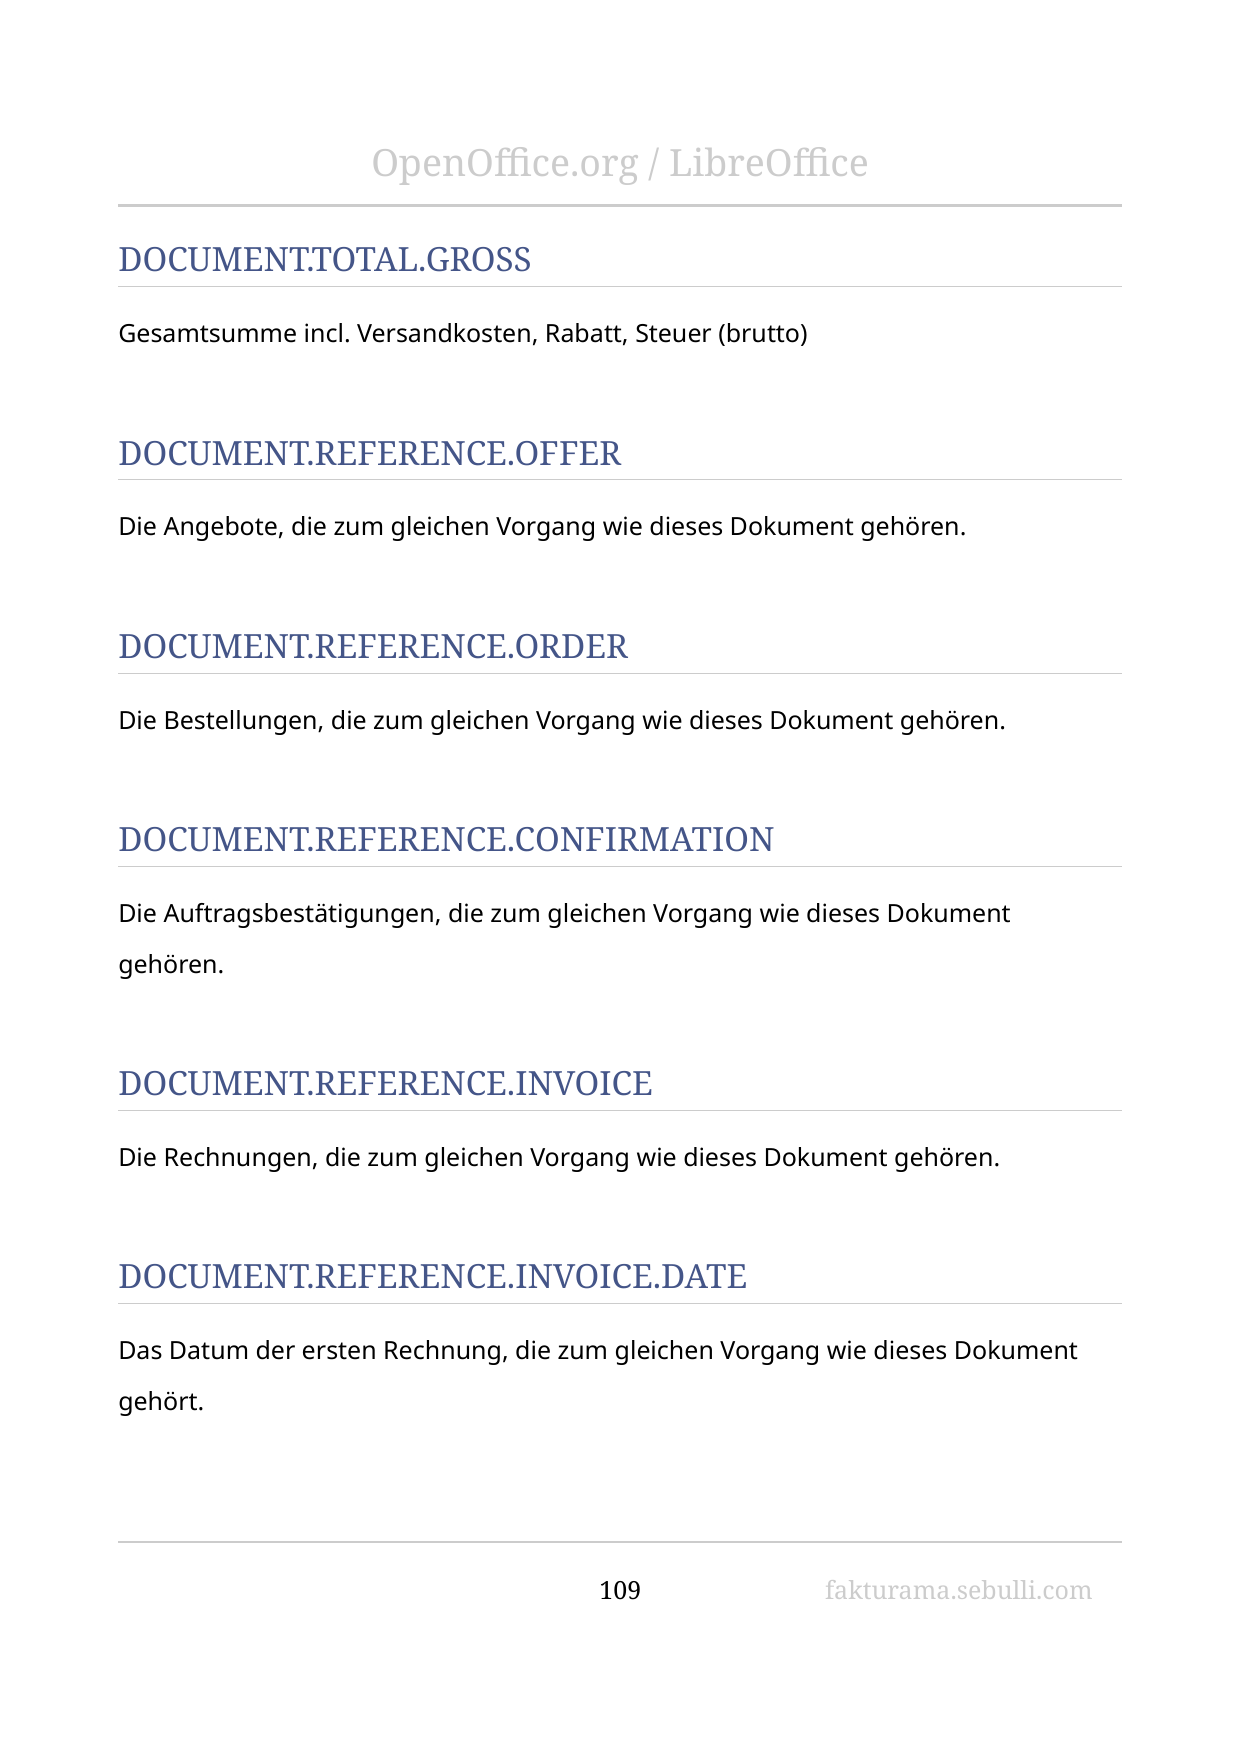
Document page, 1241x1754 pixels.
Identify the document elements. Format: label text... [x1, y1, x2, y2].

subtitle DOCUMENT.REFERENCE.INVOICE.DATE [118, 1253, 1122, 1303]
text Die Auftragsbestätigungen, die zum gleichen Vorgang wie dieses Dokument gehören. [118, 896, 1122, 981]
subtitle DOCUMENT.REFERENCE.OFFER [118, 429, 1122, 479]
text Das Datum der ersten Rechnung, die zum gleichen Vorgang wie dieses Dokument gehört. [118, 1333, 1122, 1418]
text Die Rechnungen, die zum gleichen Vorgang wie dieses Dokument gehören. [118, 1140, 1122, 1174]
subtitle DOCUMENT.REFERENCE.CONFIRMATION [118, 816, 1122, 866]
subtitle DOCUMENT.TOTAL.GROSS [118, 236, 1122, 286]
text Die Angebote, die zum gleichen Vorgang wie dieses Dokument gehören. [118, 509, 1122, 543]
subtitle DOCUMENT.REFERENCE.INVOICE [118, 1060, 1122, 1110]
subtitle DOCUMENT.REFERENCE.ORDER [118, 623, 1122, 673]
text Die Bestellungen, die zum gleichen Vorgang wie dieses Dokument gehören. [118, 702, 1122, 736]
text Gesamtsumme incl. Versandkosten, Rabatt, Steuer (brutto) [118, 316, 1122, 350]
